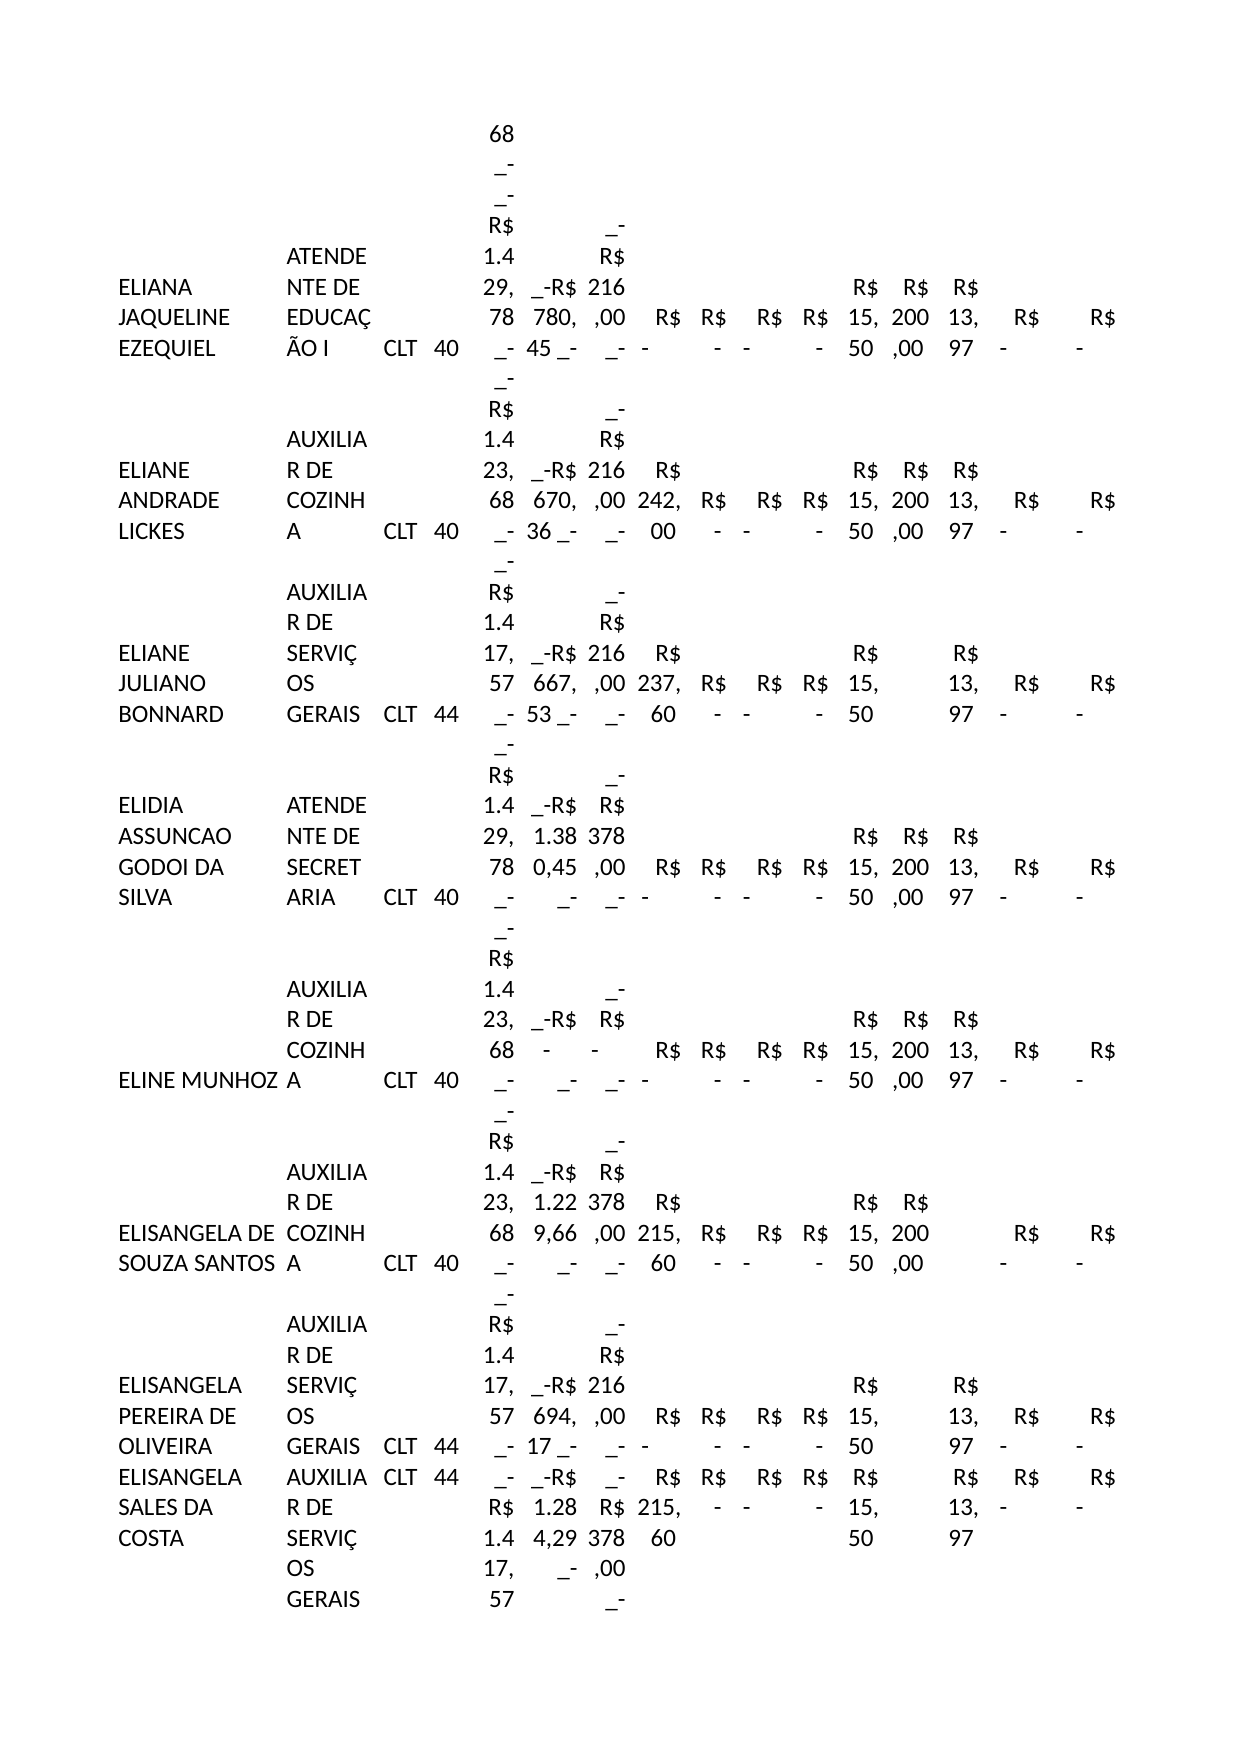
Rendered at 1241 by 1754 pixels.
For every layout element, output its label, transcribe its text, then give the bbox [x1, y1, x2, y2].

table_cell R$ - [730, 545, 786, 728]
table_cell R$ 13,97 [932, 1278, 982, 1461]
table_cell _-R$ 216,00 _- [580, 1278, 628, 1461]
table_cell R$ 200,00 [882, 179, 932, 362]
table_cell R$ - [730, 729, 786, 912]
table_cell R$ 200,00 [882, 1095, 932, 1278]
table_cell R$ 15,50 [832, 1461, 882, 1614]
table_cell R$ - [1043, 912, 1119, 1095]
table_cell [786, 118, 832, 179]
table_cell ELISANGELA SALES DA COSTA [115, 1461, 283, 1614]
table_cell 68 _- [468, 118, 517, 179]
table_cell AUXILIAR DE SERVIÇOS GERAIS [283, 1278, 376, 1461]
table_cell R$ - [684, 1095, 730, 1278]
table_cell _-R$ 1.429,78 _- [468, 729, 517, 912]
table_cell CLT [376, 362, 424, 545]
table_cell R$ 13,97 [932, 729, 982, 912]
table_cell CLT [376, 729, 424, 912]
table_cell R$ - [684, 362, 730, 545]
table_cell _-R$ 1.417,57 _- [468, 545, 517, 728]
table_cell [932, 118, 982, 179]
table_cell _-R$ 1.423,68 _- [468, 912, 517, 1095]
table_cell R$ - [786, 1095, 832, 1278]
table_cell [1043, 118, 1119, 179]
table_cell R$ - [628, 179, 684, 362]
table_cell R$ - [786, 545, 832, 728]
table_cell R$ - [1043, 1095, 1119, 1278]
table_cell R$ - [786, 362, 832, 545]
table_cell R$ - [684, 1461, 730, 1614]
table_cell _-R$ 378,00 _- [580, 729, 628, 912]
table_cell [580, 118, 628, 179]
table_cell R$ - [628, 1278, 684, 1461]
table_cell [932, 1095, 982, 1278]
table_cell _-R$ 216,00 _- [580, 545, 628, 728]
table_cell _-R$ 1.423,68 _- [468, 1095, 517, 1278]
table_cell _-R$ 780,45 _- [517, 179, 580, 362]
table_cell R$ 13,97 [932, 545, 982, 728]
table_cell R$ - [684, 545, 730, 728]
table_cell R$ 215,60 [628, 1095, 684, 1278]
table_cell R$ - [982, 729, 1043, 912]
table_cell [115, 118, 283, 179]
table_cell ELIDIA ASSUNCAO GODOI DA SILVA [115, 729, 283, 912]
table_cell R$ - [628, 912, 684, 1095]
table_cell R$ - [730, 1461, 786, 1614]
table_cell R$ 242,00 [628, 362, 684, 545]
table_cell [882, 1461, 932, 1614]
table_cell R$ - [982, 1278, 1043, 1461]
table_cell R$ - [730, 1095, 786, 1278]
table_cell ELIANA JAQUELINE EZEQUIEL [115, 179, 283, 362]
table_cell R$ - [1043, 1461, 1119, 1614]
table_cell R$ - [628, 729, 684, 912]
table_cell 40 [425, 729, 467, 912]
table_cell _-R$ 1.423,68 _- [468, 362, 517, 545]
table_cell R$ 15,50 [832, 1278, 882, 1461]
table_cell _-R$ 216,00 _- [580, 362, 628, 545]
table_cell R$ - [786, 729, 832, 912]
table_cell R$ - [982, 1095, 1043, 1278]
table_cell R$ - [730, 912, 786, 1095]
table_cell R$ 15,50 [832, 362, 882, 545]
table_cell _-R$ 1.380,45 _- [517, 729, 580, 912]
table_cell R$ 13,97 [932, 362, 982, 545]
table_cell [684, 118, 730, 179]
table_cell CLT [376, 912, 424, 1095]
table_cell [283, 118, 376, 179]
table_cell R$ - [982, 545, 1043, 728]
table_cell R$ - [1043, 545, 1119, 728]
table_cell R$ - [1043, 1278, 1119, 1461]
table_cell AUXILIAR DE SERVIÇOS GERAIS [283, 545, 376, 728]
table_cell R$ - [684, 179, 730, 362]
table_cell R$ 215,60 [628, 1461, 684, 1614]
table_cell 40 [425, 179, 467, 362]
table_cell ATENDENTE DE SECRETARIA [283, 729, 376, 912]
table_cell ELIANE JULIANO BONNARD [115, 545, 283, 728]
table_cell R$ - [786, 912, 832, 1095]
table_cell [425, 118, 467, 179]
table_cell R$ 200,00 [882, 729, 932, 912]
table_cell _-R$ 216,00 _- [580, 179, 628, 362]
table_cell R$ - [982, 179, 1043, 362]
table_cell _-R$ 670,36 _- [517, 362, 580, 545]
table_cell 44 [425, 545, 467, 728]
table_cell [882, 545, 932, 728]
table_cell 44 [425, 1278, 467, 1461]
table_cell _-R$ - _- [580, 912, 628, 1095]
table_cell R$ - [684, 729, 730, 912]
table_cell R$ 13,97 [932, 1461, 982, 1614]
table_cell R$ - [982, 1461, 1043, 1614]
table_cell _-R$ 1.229,66 _- [517, 1095, 580, 1278]
table_cell R$ - [982, 362, 1043, 545]
table_cell R$ - [730, 362, 786, 545]
table_cell ELISANGELA DE SOUZA SANTOS [115, 1095, 283, 1278]
table_cell _-R$ - _- [517, 912, 580, 1095]
table_cell CLT [376, 1278, 424, 1461]
table_cell R$ - [1043, 362, 1119, 545]
table_cell R$ - [786, 179, 832, 362]
table_cell R$ 200,00 [882, 362, 932, 545]
table_cell [832, 118, 882, 179]
table_cell _-R$ 1.284,29 _- [517, 1461, 580, 1614]
table_cell R$ 13,97 [932, 179, 982, 362]
table_cell ELINE MUNHOZ [115, 912, 283, 1095]
table_cell [982, 118, 1043, 179]
table_cell AUXILIAR DE COZINHA [283, 912, 376, 1095]
table_cell [730, 118, 786, 179]
table_cell ATENDENTE DE EDUCAÇÃO I [283, 179, 376, 362]
table_cell _-R$ 1.429,78 _- [468, 179, 517, 362]
table_cell R$ - [982, 912, 1043, 1095]
table_cell R$ - [684, 1278, 730, 1461]
table_cell R$ - [1043, 729, 1119, 912]
table_cell R$ 15,50 [832, 179, 882, 362]
table_cell AUXILIAR DE COZINHA [283, 1095, 376, 1278]
table_cell R$ 13,97 [932, 912, 982, 1095]
table_cell [628, 118, 684, 179]
table_cell _-R$ 378,00 _- [580, 1461, 628, 1614]
table_cell R$ 15,50 [832, 545, 882, 728]
table_cell _-R$ 667,53 _- [517, 545, 580, 728]
table_cell 40 [425, 912, 467, 1095]
table_cell ELISANGELA PEREIRA DE OLIVEIRA [115, 1278, 283, 1461]
table_cell CLT [376, 1095, 424, 1278]
table_cell AUXILIAR DE COZINHA [283, 362, 376, 545]
table_cell R$ 15,50 [832, 729, 882, 912]
table_cell CLT [376, 545, 424, 728]
table_cell R$ 15,50 [832, 912, 882, 1095]
table_cell R$ - [1043, 179, 1119, 362]
table_cell _-R$ 694,17 _- [517, 1278, 580, 1461]
table_cell R$ - [730, 1278, 786, 1461]
table_cell R$ - [684, 912, 730, 1095]
table_cell 40 [425, 1095, 467, 1278]
table_cell CLT [376, 1461, 424, 1614]
table_cell R$ - [786, 1461, 832, 1614]
table_cell ELIANE ANDRADE LICKES [115, 362, 283, 545]
table_cell R$ - [730, 179, 786, 362]
table_cell _-R$ 378,00 _- [580, 1095, 628, 1278]
table_cell [882, 118, 932, 179]
table_cell R$ 237,60 [628, 545, 684, 728]
table_cell _-R$ 1.417,57 [468, 1461, 517, 1614]
table_cell [376, 118, 424, 179]
table_cell R$ 15,50 [832, 1095, 882, 1278]
table_cell 40 [425, 362, 467, 545]
table_cell [517, 118, 580, 179]
table_cell 44 [425, 1461, 467, 1614]
table_cell _-R$ 1.417,57 _- [468, 1278, 517, 1461]
table_cell R$ 200,00 [882, 912, 932, 1095]
table_cell CLT [376, 179, 424, 362]
table_cell [882, 1278, 932, 1461]
table_cell AUXILIAR DE SERVIÇOS GERAIS [283, 1461, 376, 1614]
table_cell R$ - [786, 1278, 832, 1461]
